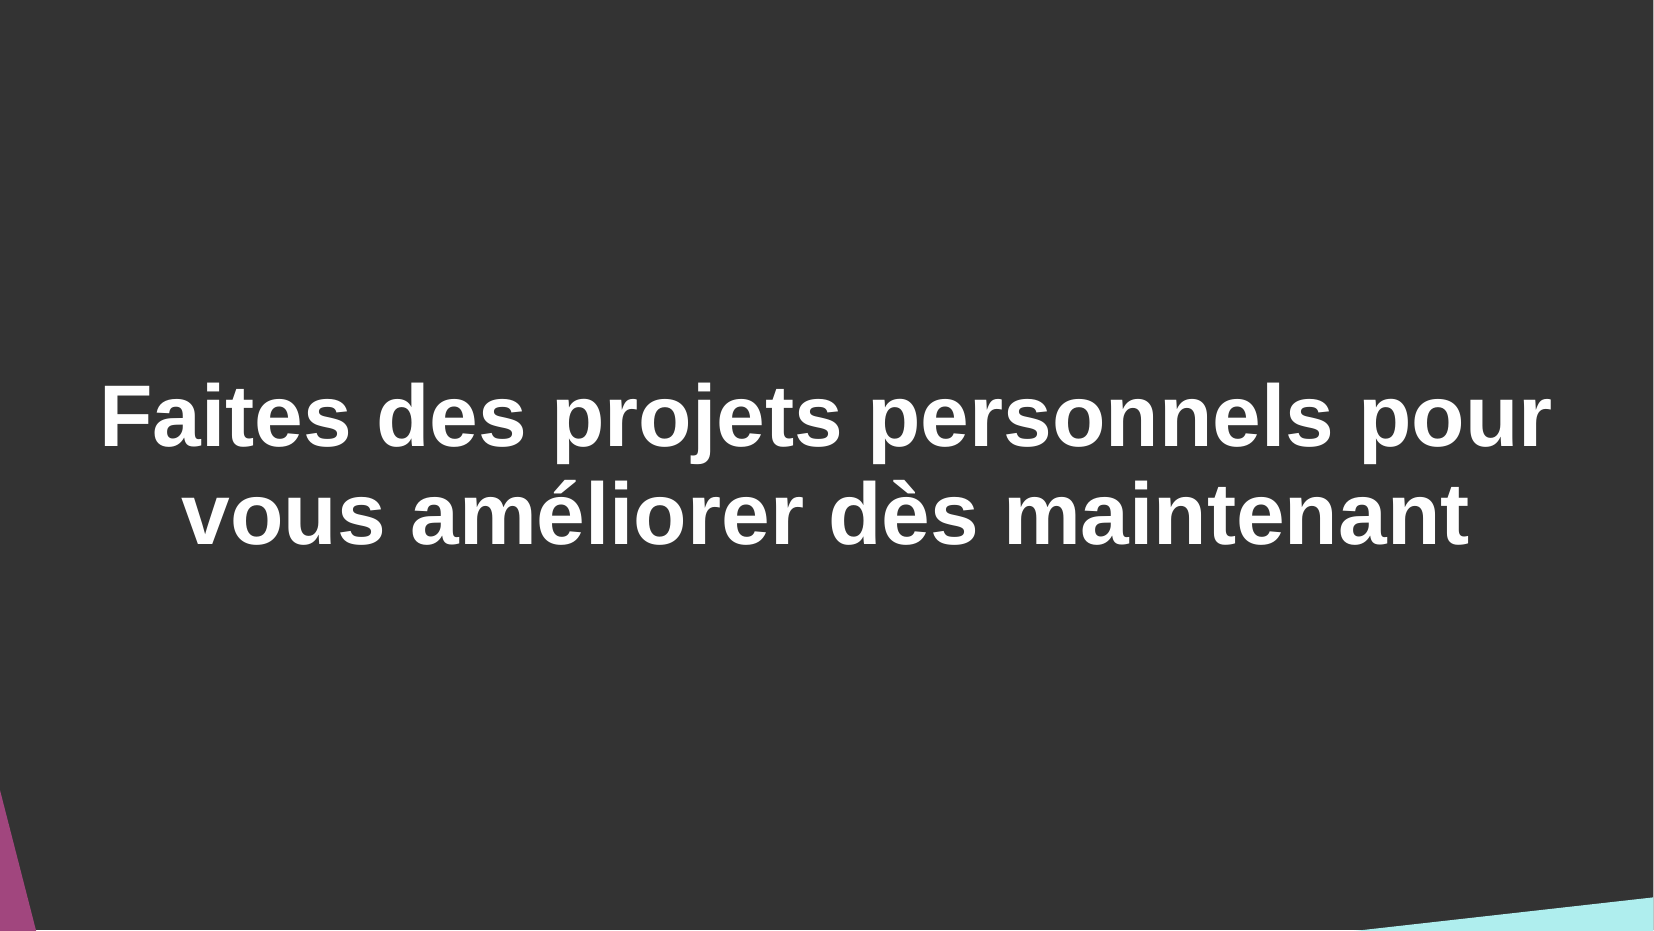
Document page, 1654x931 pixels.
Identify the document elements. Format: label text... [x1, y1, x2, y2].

text_box [0, 790, 37, 931]
text_box [1354, 897, 1654, 931]
title Faites des projets personnels pour vous améliorer dès maintenant [31, 367, 1622, 563]
